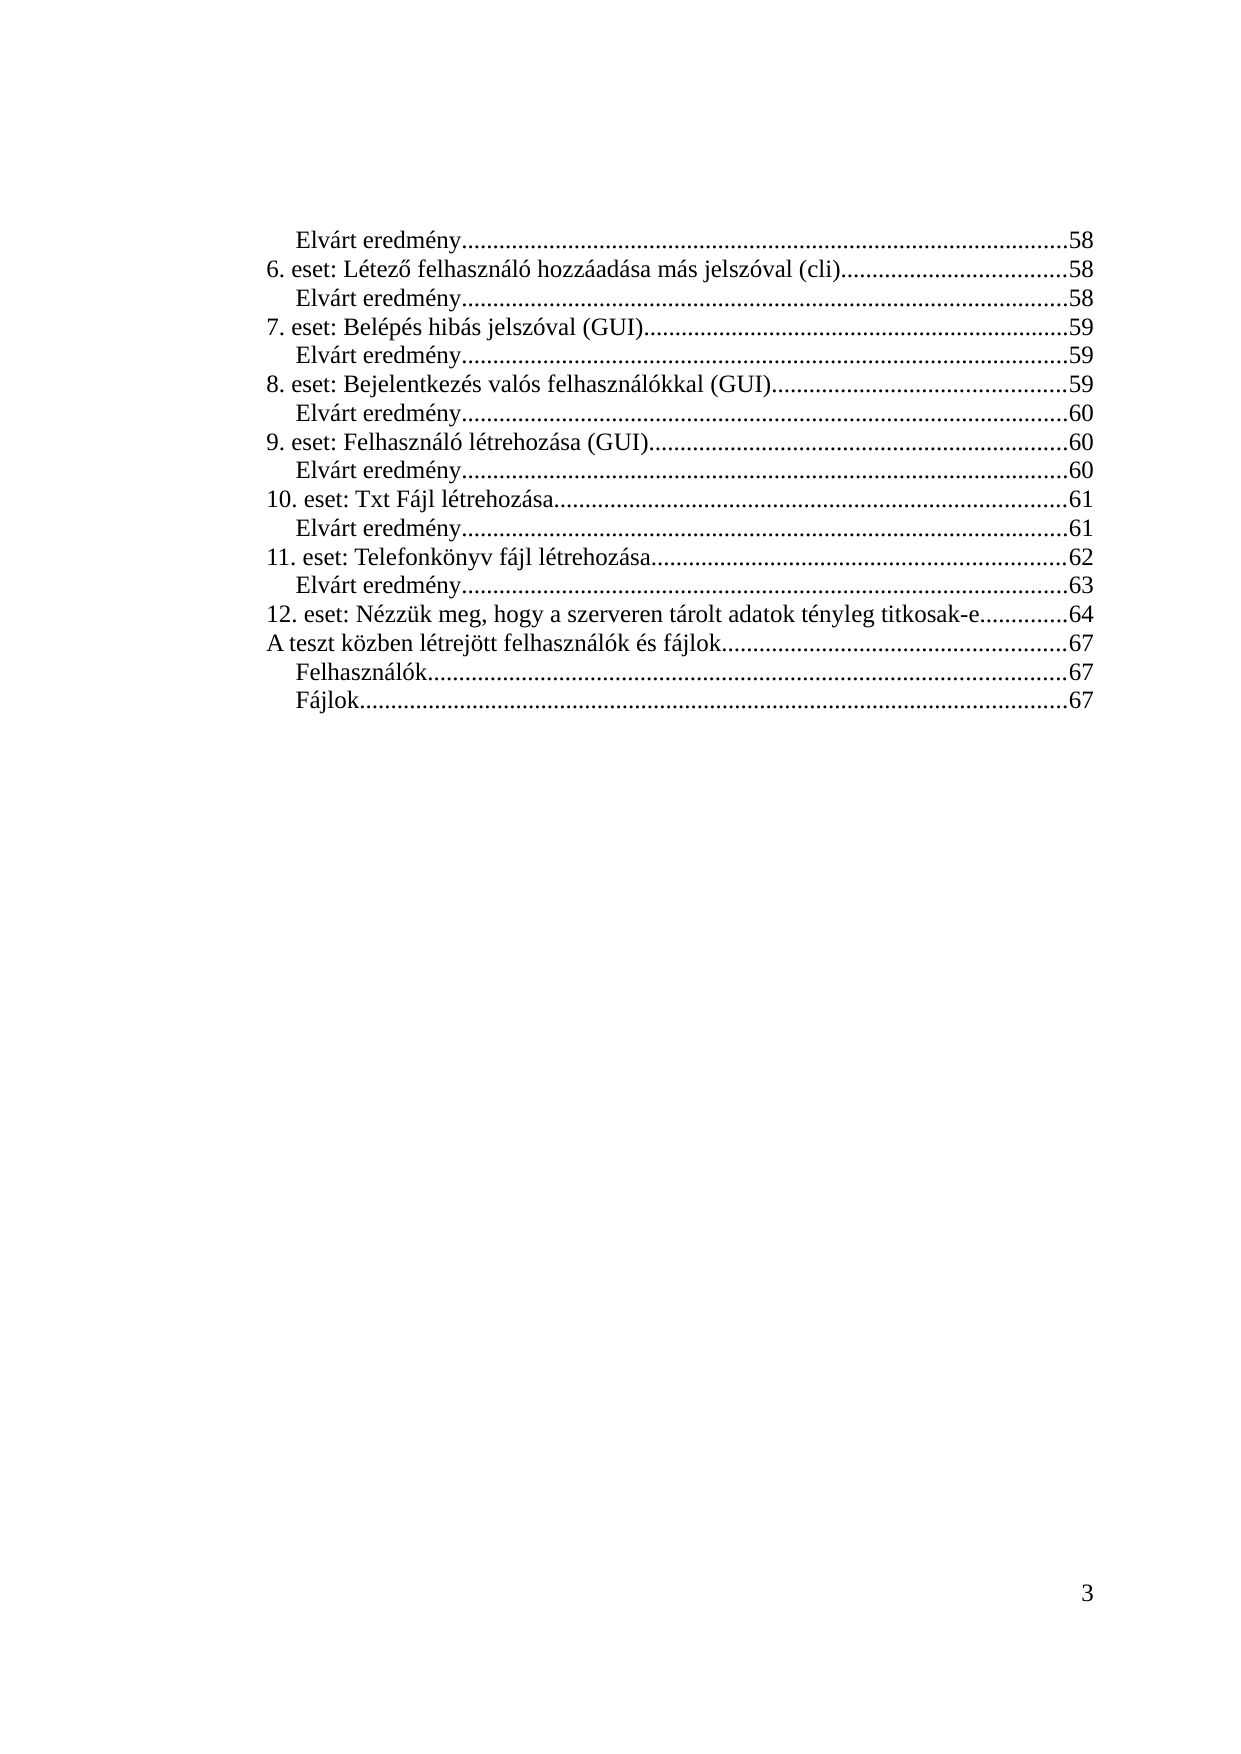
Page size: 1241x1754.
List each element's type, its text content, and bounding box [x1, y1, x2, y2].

text Elvárt eredmény 60 [295, 398, 1093, 427]
text 11. eset: Telefonkönyv fájl létrehozása 62 [266, 542, 1093, 570]
text A teszt közben létrejött felhasználók és fájlok 67 [266, 628, 1093, 657]
text Felhasználók 67 [295, 657, 1093, 685]
text Elvárt eredmény 58 [295, 225, 1093, 254]
text Fájlok 67 [295, 685, 1093, 714]
text 9. eset: Felhasználó létrehozása (GUI) 60 [266, 427, 1093, 455]
text Elvárt eredmény 60 [295, 455, 1093, 484]
text 6. eset: Létező felhasználó hozzáadása más jelszóval (cli) 58 [266, 254, 1093, 283]
text 7. eset: Belépés hibás jelszóval (GUI) 59 [266, 312, 1093, 340]
text 12. eset: Nézzük meg, hogy a szerveren tárolt adatok tényleg titkosak-e 64 [266, 599, 1093, 628]
text 10. eset: Txt Fájl létrehozása 61 [266, 484, 1093, 513]
text Elvárt eredmény 61 [295, 513, 1093, 542]
text Elvárt eredmény 58 [295, 283, 1093, 312]
text Elvárt eredmény 59 [295, 340, 1093, 369]
text 8. eset: Bejelentkezés valós felhasználókkal (GUI) 59 [266, 369, 1093, 398]
text Elvárt eredmény 63 [295, 570, 1093, 599]
